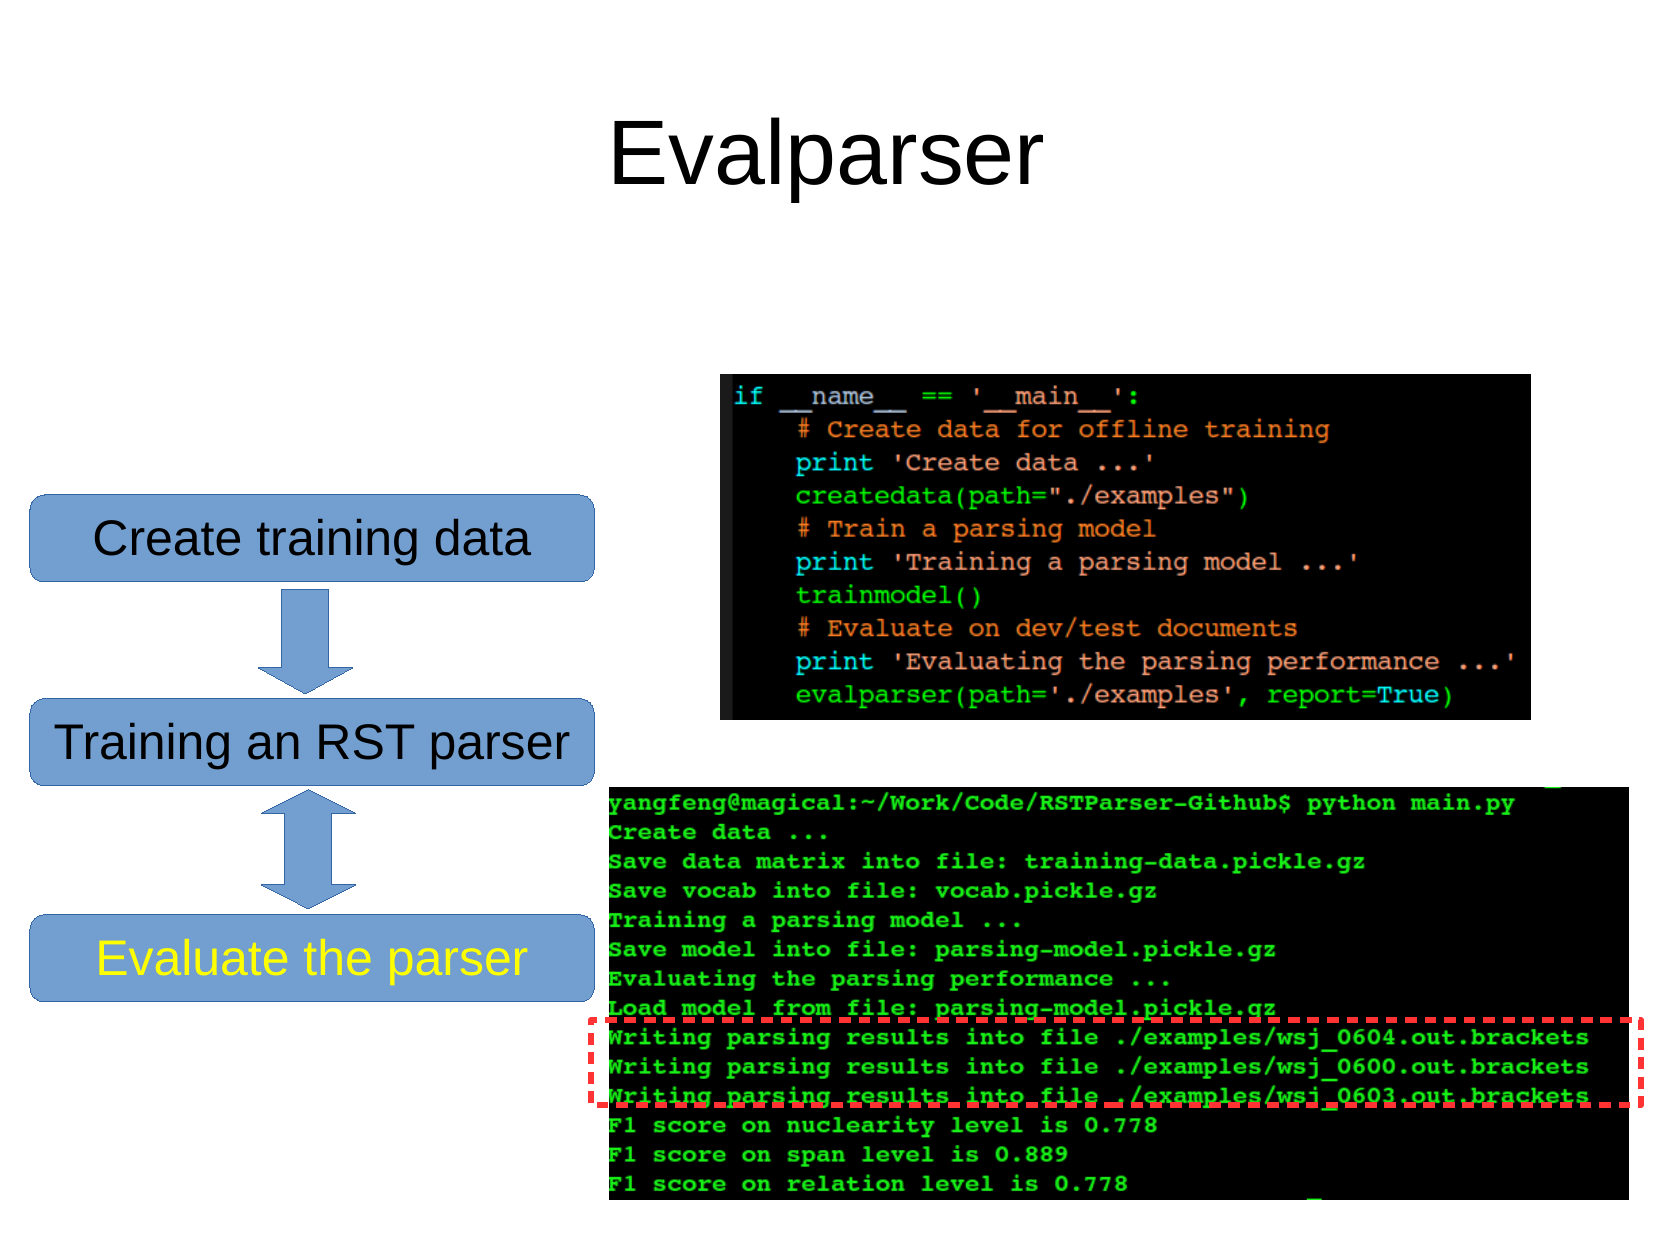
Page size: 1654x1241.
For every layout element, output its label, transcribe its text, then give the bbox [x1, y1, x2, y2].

text_box [261, 789, 356, 909]
text_box [258, 589, 353, 694]
text_box Create training data [29, 494, 595, 582]
text_box Evaluate the parser [29, 914, 595, 1002]
title Evalparser [82, 49, 1571, 257]
text_box Training an RST parser [29, 698, 595, 786]
picture [720, 374, 1531, 721]
picture [609, 787, 1629, 1201]
